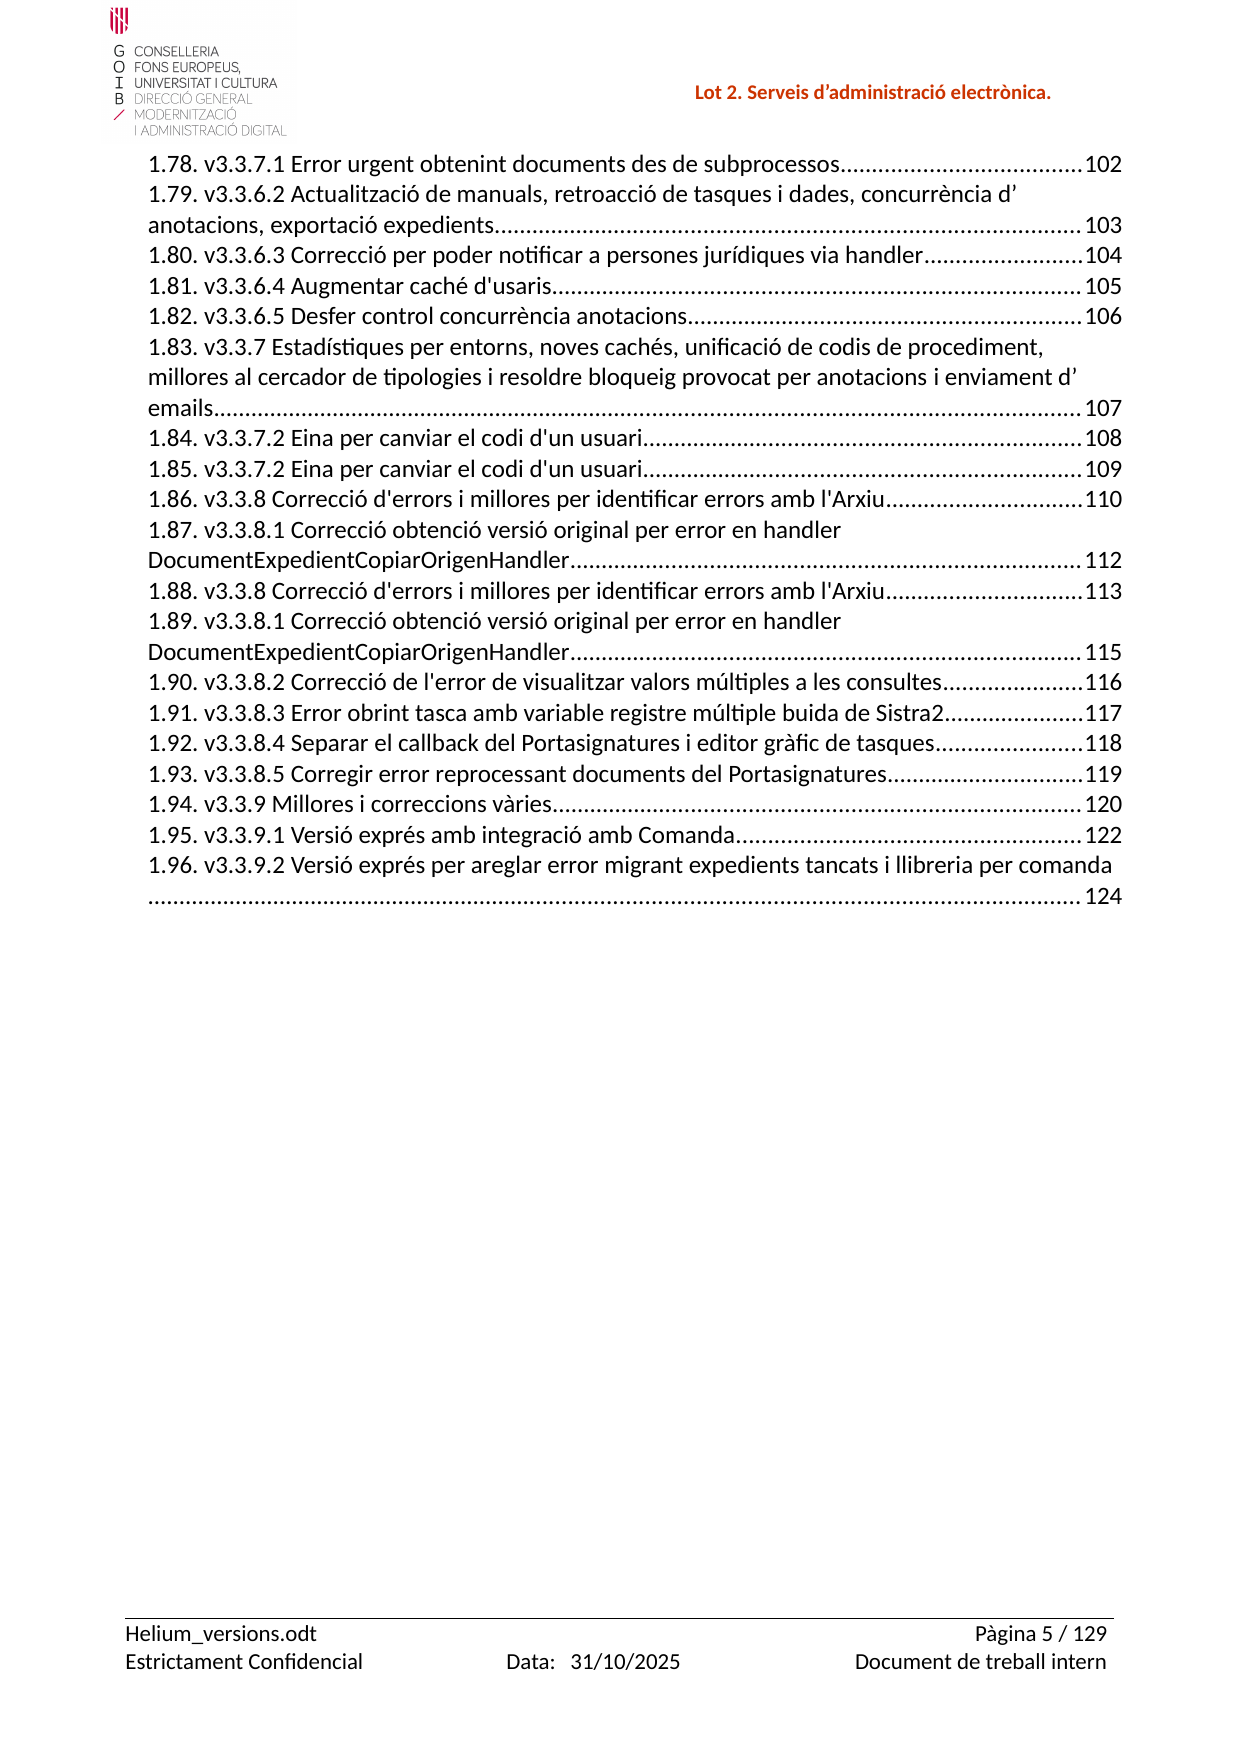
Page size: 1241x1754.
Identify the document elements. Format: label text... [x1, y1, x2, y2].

text 1.83. v3.3.7 Estadístiques per entorns, noves cachés, unificació de codis de procediment, millores al cercador de tipologies i resoldre bloqueig provocat per anotacions i enviament d’ emails. 107 [148, 331, 1122, 422]
text 1.79. v3.3.6.2 Actualització de manuals, retroacció de tasques i dades, concurrència d’ anotacions, exportació expedients. 103 [148, 178, 1122, 239]
text 1.81. v3.3.6.4 Augmentar caché d'usaris 105 [148, 270, 1122, 300]
text 1.93. v3.3.8.5 Corregir error reprocessant documents del Portasignatures 119 [148, 758, 1122, 789]
text 1.94. v3.3.9 Millores i correccions vàries 120 [148, 789, 1122, 819]
text 1.91. v3.3.8.3 Error obrint tasca amb variable registre múltiple buida de Sistra2 117 [148, 697, 1122, 728]
text 1.87. v3.3.8.1 Correcció obtenció versió original per error en handler DocumentExpedientCopiarOrigenHandler 112 [148, 514, 1122, 575]
text 1.80. v3.3.6.3 Correcció per poder notificar a persones jurídiques via handler 104 [148, 239, 1122, 270]
text 1.82. v3.3.6.5 Desfer control concurrència anotacions 106 [148, 300, 1122, 331]
text 1.89. v3.3.8.1 Correcció obtenció versió original per error en handler DocumentExpedientCopiarOrigenHandler 115 [148, 606, 1122, 667]
text 1.85. v3.3.7.2 Eina per canviar el codi d'un usuari 109 [148, 453, 1122, 483]
text 1.88. v3.3.8 Correcció d'errors i millores per identificar errors amb l'Arxiu 113 [148, 575, 1122, 606]
text 1.84. v3.3.7.2 Eina per canviar el codi d'un usuari 108 [148, 422, 1122, 453]
text 1.90. v3.3.8.2 Correcció de l'error de visualitzar valors múltiples a les consultes 116 [148, 667, 1122, 697]
text 1.96. v3.3.9.2 Versió exprés per areglar error migrant expedients tancats i llibreria per comanda 124 [148, 850, 1122, 911]
text 1.95. v3.3.9.1 Versió exprés amb integració amb Comanda 122 [148, 819, 1122, 850]
picture [100, 0, 297, 144]
text 1.78. v3.3.7.1 Error urgent obtenint documents des de subprocessos 102 [148, 148, 1122, 178]
text 1.86. v3.3.8 Correcció d'errors i millores per identificar errors amb l'Arxiu 110 [148, 483, 1122, 514]
text 1.92. v3.3.8.4 Separar el callback del Portasignatures i editor gràfic de tasques 118 [148, 728, 1122, 758]
